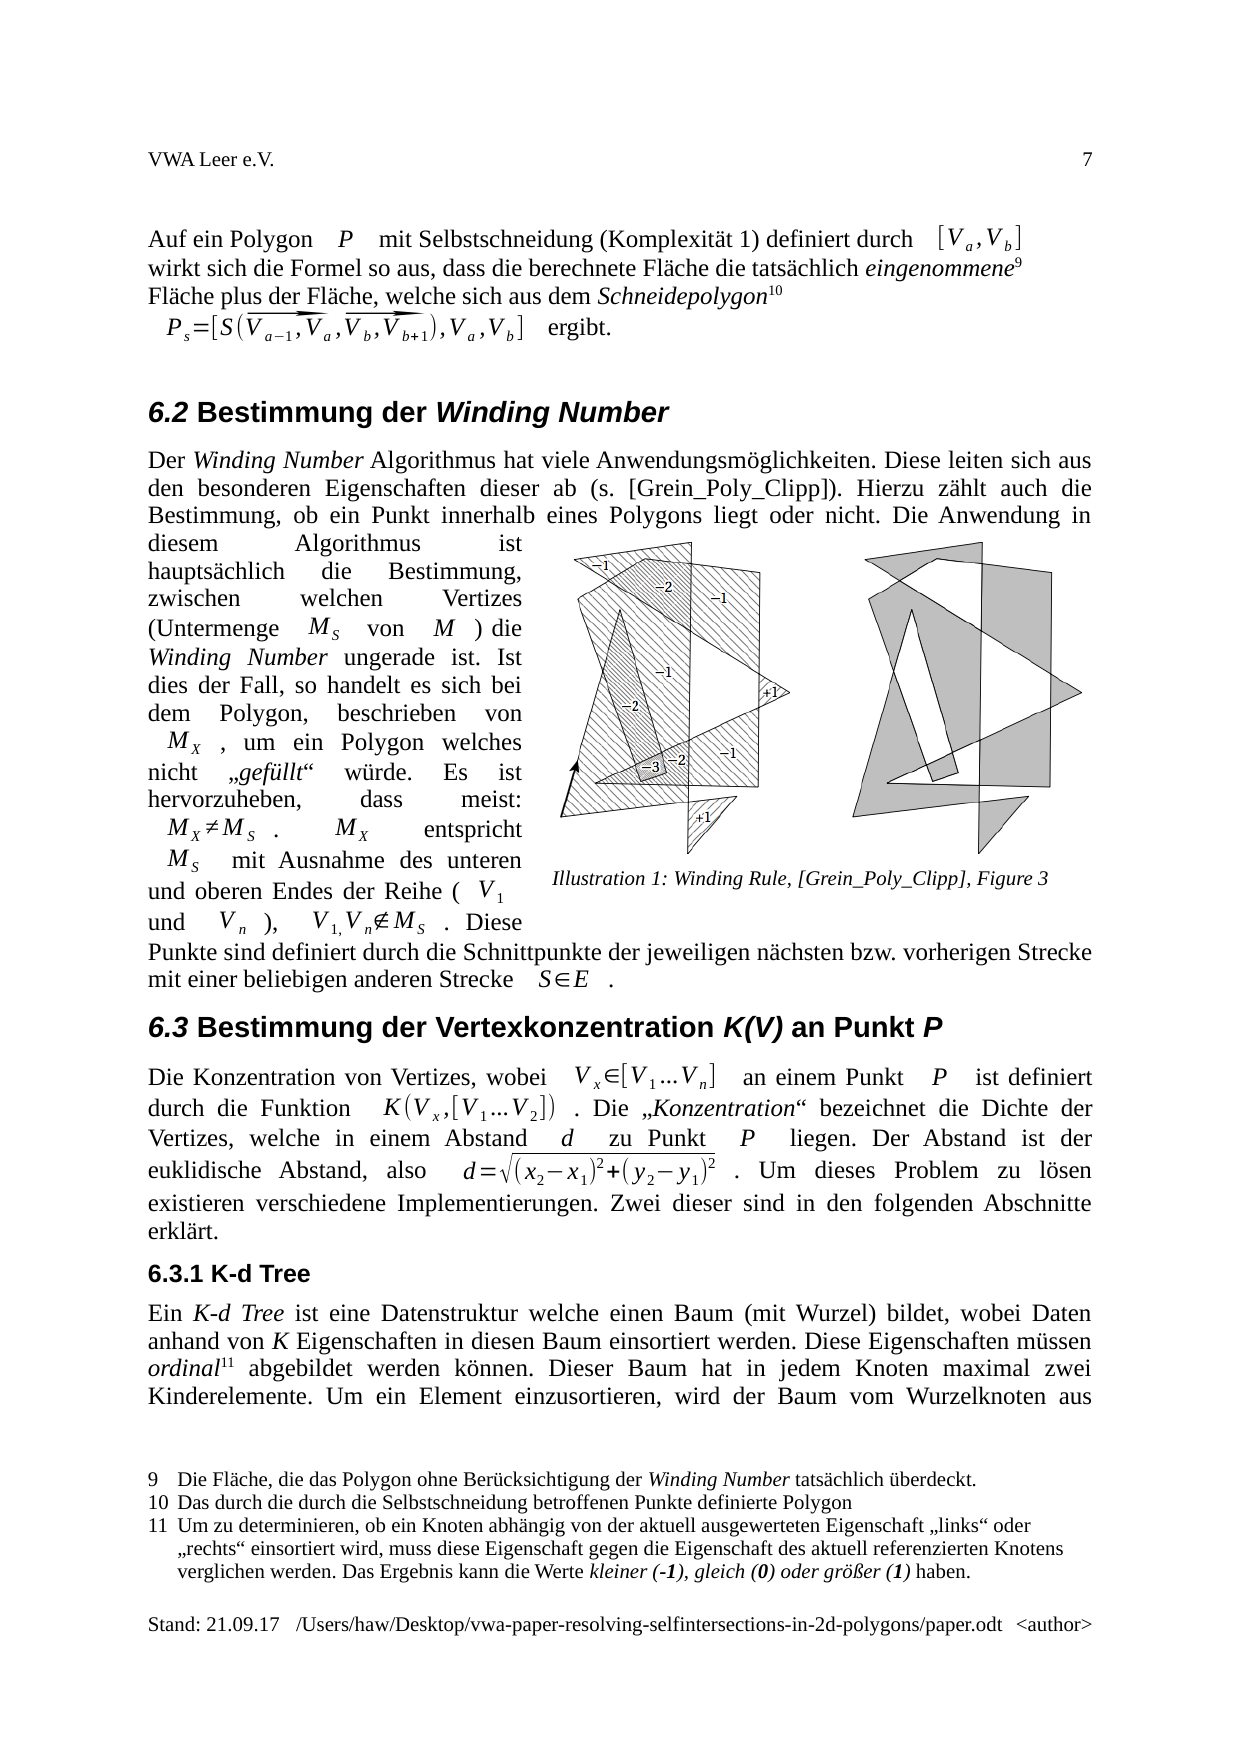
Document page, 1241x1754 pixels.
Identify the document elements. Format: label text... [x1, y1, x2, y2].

subtitle K-d Tree [148, 1259, 1093, 1287]
text Illustration 1: Winding Rule, [Grein_Poly_Clipp], Figure 3 [552, 863, 1087, 890]
picture [551, 533, 1087, 863]
subtitle Bestimmung der Winding Number [148, 396, 1093, 428]
text Die Fläche, die das Polygon ohne Berücksichtigung der Winding Number tatsächlich überdeckt. [148, 1468, 1093, 1491]
text Auf ein Polygon mit Selbstschneidung (Komplexität 1) definiert durch wirkt sich die Formel so aus, dass die berechnete Fläche die tatsächlich eingenommene Fläche plus der Fläche, welche sich aus dem Schneidepolygon ergibt. [148, 223, 1093, 344]
subtitle Bestimmung der Vertexkonzentration K(V) an Punkt P [148, 1011, 1093, 1043]
text Die Konzentration von Vertizes, wobei an einem Punkt ist definiert durch die Funktion . Die „Konzentration“ bezeichnet die Dichte der Vertizes, welche in einem Abstand zu Punkt liegen. Der Abstand ist der euklidische Abstand, also . Um dieses Problem zu lösen existieren verschiedene Implementierungen. Zwei dieser sind in den folgenden Abschnitte erklärt. [148, 1061, 1093, 1244]
text Der Winding Number Algorithmus hat viele Anwendungsmöglichkeiten. Diese leiten sich aus den besonderen Eigenschaften dieser ab (s. [Grein_Poly_Clipp]). Hierzu zählt auch die Bestimmung, ob ein Punkt innerhalb eines Polygons liegt oder nicht. Die Anwendung in diesem Algorithmus ist hauptsächlich die Bestimmung, zwischen welchen Vertizes (Untermenge von ) die Winding Number ungerade ist. Ist dies der Fall, so handelt es sich bei dem Polygon, beschrieben von , um ein Polygon welches nicht „gefüllt“ würde. Es ist hervorzuheben, dass meist: . entspricht mit Ausnahme des unteren und oberen Endes der Reihe ( und ), . Diese Punkte sind definiert durch die Schnittpunkte der jeweiligen nächsten bzw. vorherigen Strecke mit einer beliebigen anderen Strecke . [148, 446, 1093, 993]
text Das durch die durch die Selbstschneidung betroffenen Punkte definierte Polygon [148, 1491, 1093, 1514]
text Ein K-d Tree ist eine Datenstruktur welche einen Baum (mit Wurzel) bildet, wobei Daten anhand von K Eigenschaften in diesen Baum einsortiert werden. Diese Eigenschaften müssen ordinal abgebildet werden können. Dieser Baum hat in jedem Knoten maximal zwei Kinderelemente. Um ein Element einzusortieren, wird der Baum vom Wurzelknoten aus [148, 1299, 1093, 1410]
text Um zu determinieren, ob ein Knoten abhängig von der aktuell ausgewerteten Eigenschaft „links“ oder „rechts“ einsortiert wird, muss diese Eigenschaft gegen die Eigenschaft des aktuell referenzierten Knotens verglichen werden. Das Ergebnis kann die Werte kleiner (-1), gleich (0) oder größer (1) haben. [148, 1514, 1093, 1583]
